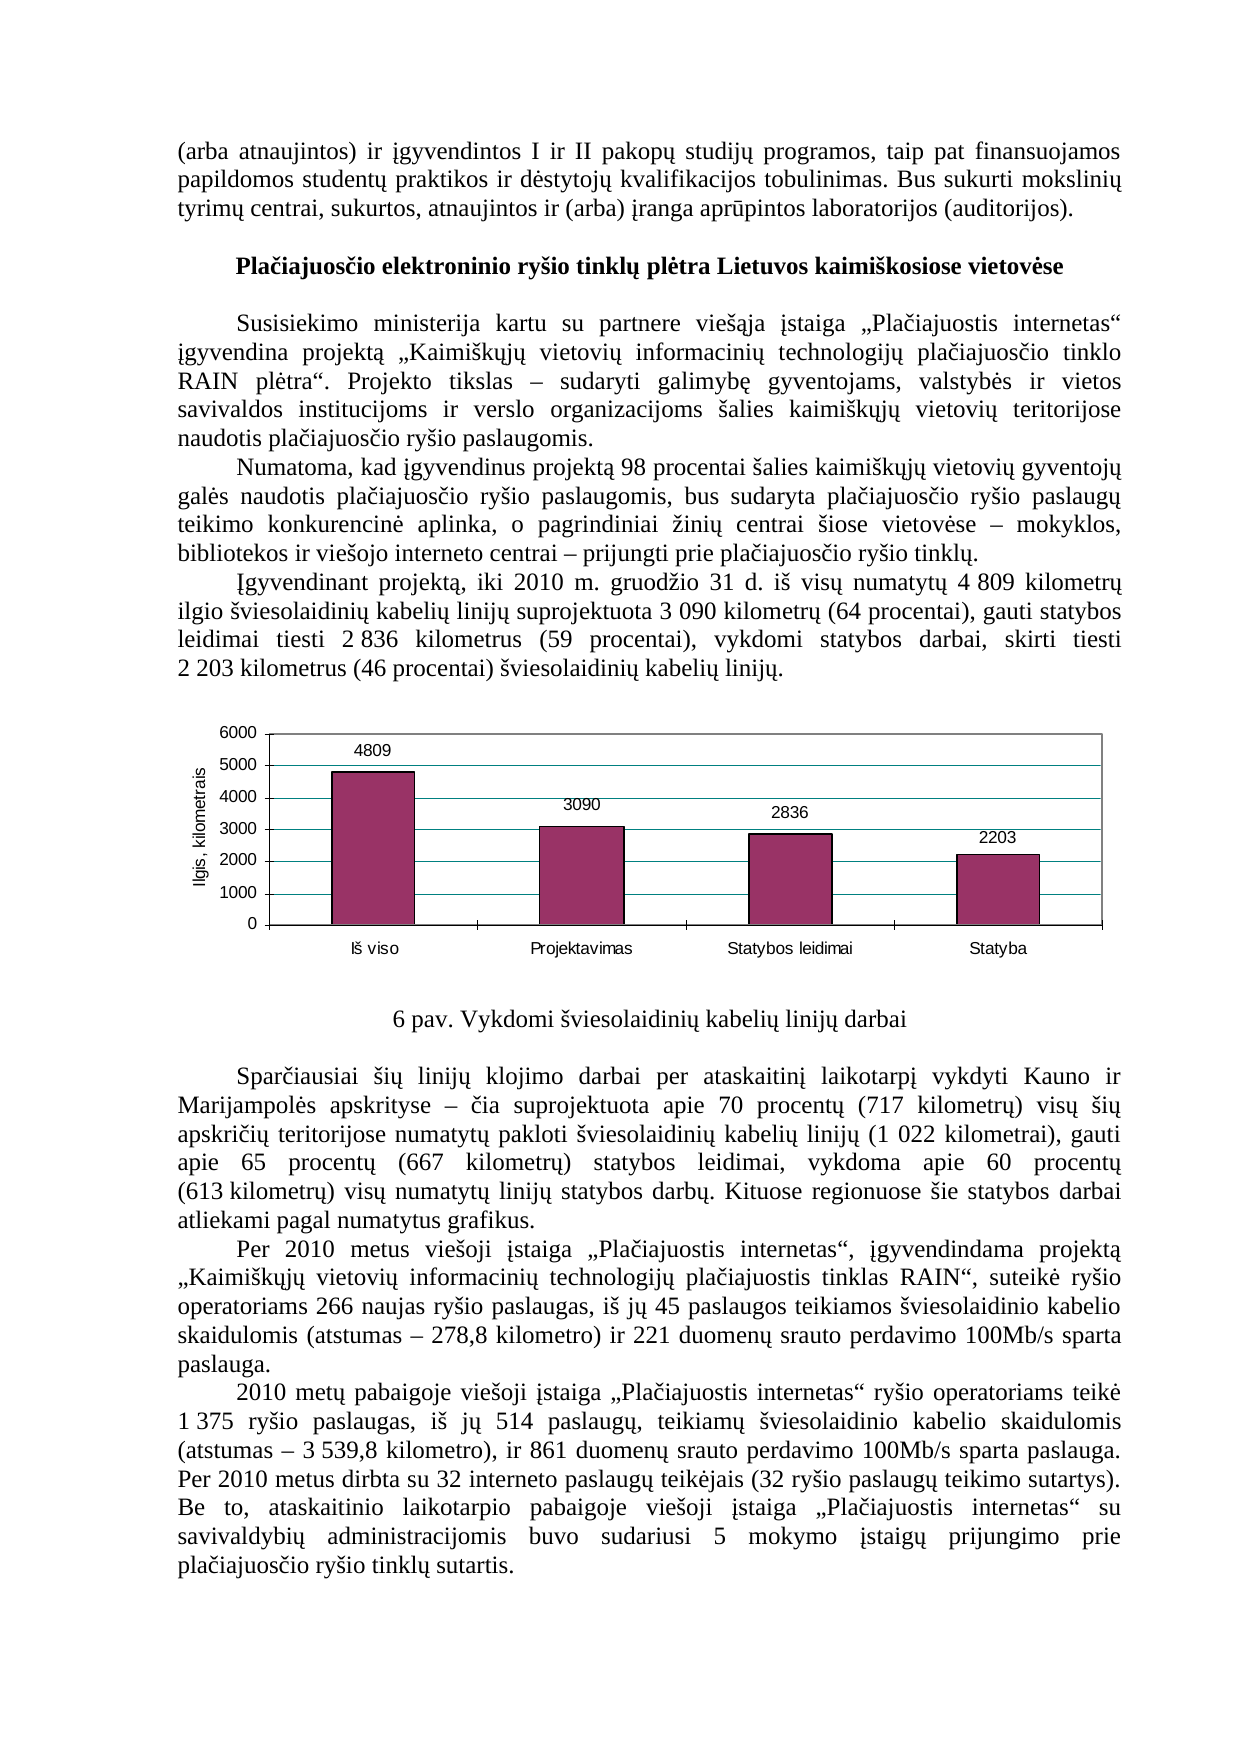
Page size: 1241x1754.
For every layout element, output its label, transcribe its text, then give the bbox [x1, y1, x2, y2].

text 2010 metų pabaigoje viešoji įstaiga „Plačiajuostis internetas“ ryšio operatoriams teikė 1 375 ryšio paslaugas, iš jų 514 paslaugų, teikiamų šviesolaidinio kabelio skaidulomis (atstumas – 3 539,8 kilometro), ir 861 duomenų srauto perdavimo 100Mb/s sparta paslauga. Per 2010 metus dirbta su 32 interneto paslaugų teikėjais (32 ryšio paslaugų teikimo sutartys). Be to, ataskaitinio laikotarpio pabaigoje viešoji įstaiga „Plačiajuostis internetas“ su savivaldybių administracijomis buvo sudariusi 5 mokymo įstaigų prijungimo prie plačiajuosčio ryšio tinklų sutartis. [177, 1377, 1122, 1579]
text Per 2010 metus viešoji įstaiga „Plačiajuostis internetas“, įgyvendindama projektą „Kaimiškųjų vietovių informacinių technologijų plačiajuostis tinklas RAIN“, suteikė ryšio operatoriams 266 naujas ryšio paslaugas, iš jų 45 paslaugos teikiamos šviesolaidinio kabelio skaidulomis (atstumas – 278,8 kilometro) ir 221 duomenų srauto perdavimo 100Mb/s sparta paslauga. [177, 1234, 1122, 1377]
text Įgyvendinant projektą, iki 2010 m. gruodžio 31 d. iš visų numatytų 4 809 kilometrų ilgio šviesolaidinių kabelių linijų suprojektuota 3 090 kilometrų (64 procentai), gauti statybos leidimai tiesti 2 836 kilometrus (59 procentai), vykdomi statybos darbai, skirti tiesti 2 203 kilometrus (46 procentai) šviesolaidinių kabelių linijų. [177, 567, 1122, 682]
text 6 pav. Vykdomi šviesolaidinių kabelių linijų darbai [177, 1004, 1122, 1032]
text Numatoma, kad įgyvendinus projektą 98 procentai šalies kaimiškųjų vietovių gyventojų galės naudotis plačiajuosčio ryšio paslaugomis, bus sudaryta plačiajuosčio ryšio paslaugų teikimo konkurencinė aplinka, o pagrindiniai žinių centrai šiose vietovėse – mokyklos, bibliotekos ir viešojo interneto centrai – prijungti prie plačiajuosčio ryšio tinklų. [177, 452, 1122, 567]
text (arba atnaujintos) ir įgyvendintos I ir II pakopų studijų programos, taip pat finansuojamos papildomos studentų praktikos ir dėstytojų kvalifikacijos tobulinimas. Bus sukurti mokslinių tyrimų centrai, sukurtos, atnaujintos ir (arba) įranga aprūpintos laboratorijos (auditorijos). [177, 136, 1122, 222]
text Susisiekimo ministerija kartu su partnere viešąja įstaiga „Plačiajuostis internetas“ įgyvendina projektą „Kaimiškųjų vietovių informacinių technologijų plačiajuosčio tinklo RAIN plėtra“. Projekto tikslas – sudaryti galimybę gyventojams, valstybės ir vietos savivaldos institucijoms ir verslo organizacijoms šalies kaimiškųjų vietovių teritorijose naudotis plačiajuosčio ryšio paslaugomis. [177, 308, 1122, 452]
text Sparčiausiai šių linijų klojimo darbai per ataskaitinį laikotarpį vykdyti Kauno ir Marijampolės apskrityse – čia suprojektuota apie 70 procentų (717 kilometrų) visų šių apskričių teritorijose numatytų pakloti šviesolaidinių kabelių linijų (1 022 kilometrai), gauti apie 65 procentų (667 kilometrų) statybos leidimai, vykdoma apie 60 procentų (613 kilometrų) visų numatytų linijų statybos darbų. Kituose regionuose šie statybos darbai atliekami pagal numatytus grafikus. [177, 1061, 1122, 1234]
text Plačiajuosčio elektroninio ryšio tinklų plėtra Lietuvos kaimiškosiose vietovėse [177, 251, 1122, 279]
